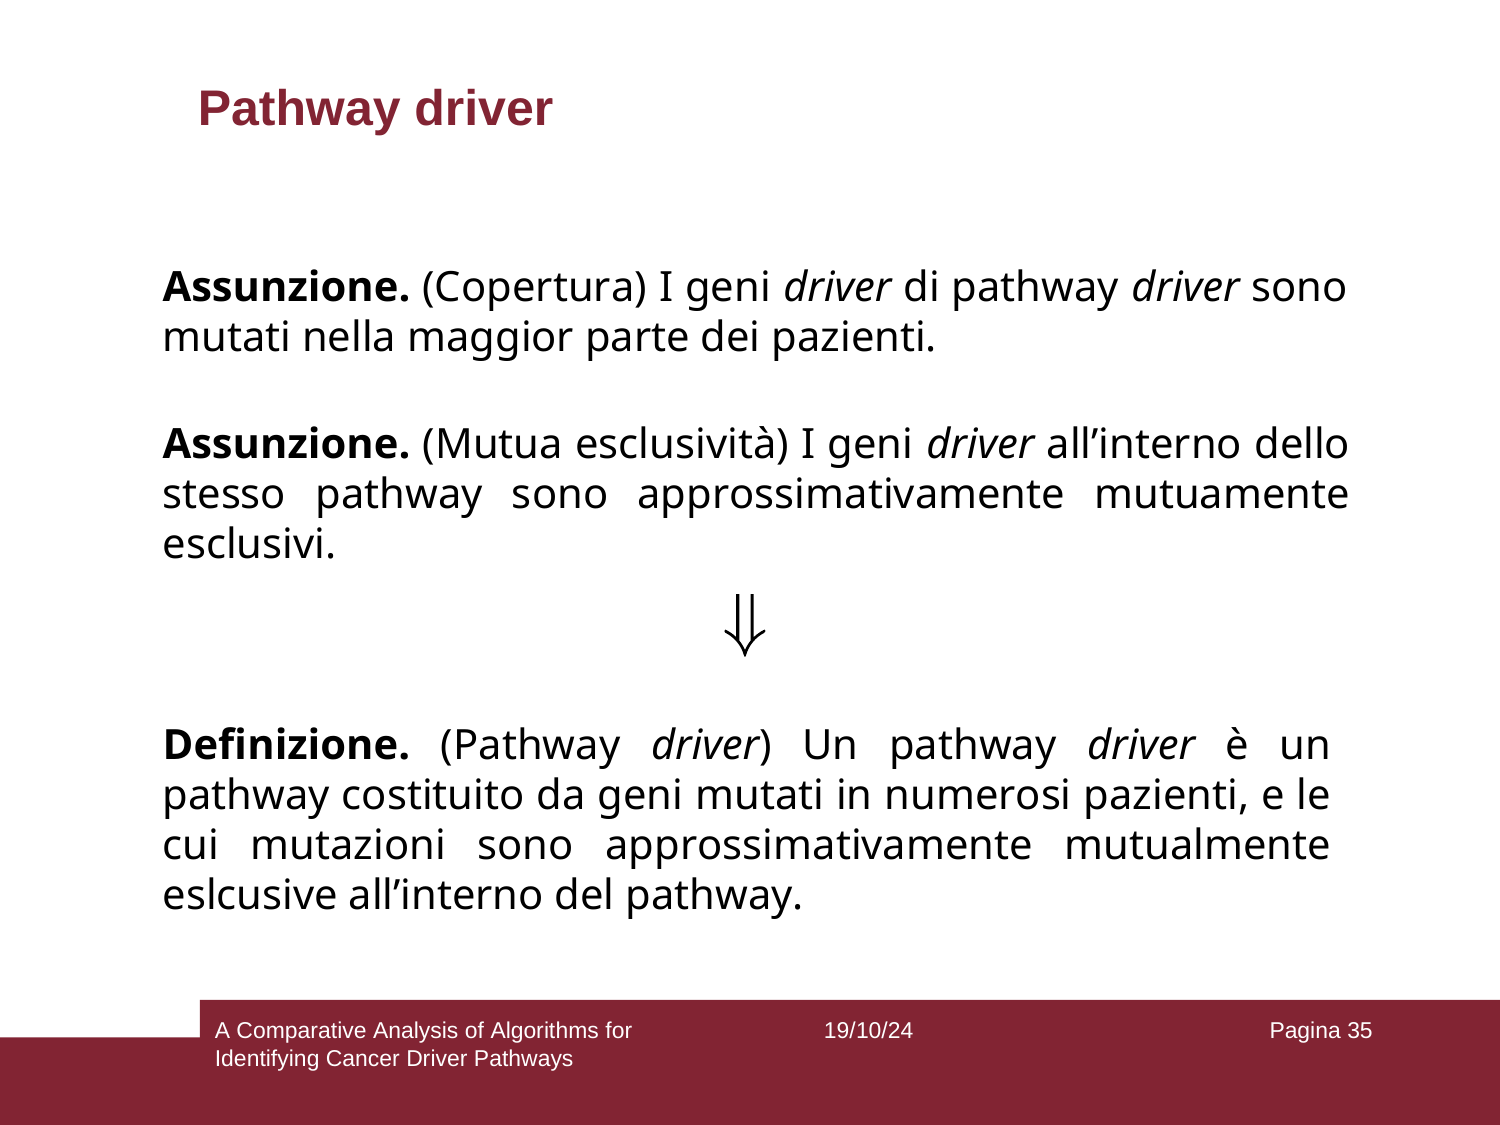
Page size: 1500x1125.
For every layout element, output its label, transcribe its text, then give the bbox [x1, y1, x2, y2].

title Pathway driver [183, 67, 1400, 150]
text_box Assunzione. (Copertura) I geni driver di pathway driver sono mutati nella maggior parte dei pazienti. [147, 252, 1363, 368]
picture [724, 594, 766, 657]
text_box Assunzione. (Mutua esclusività) I geni driver all’interno dello stesso pathway sono approssimativamente mutuamente esclusivi. [147, 409, 1378, 575]
text_box Definizione. (Pathway driver) Un pathway driver è un pathway costituito da geni mutati in numerosi pazienti, e le cui mutazioni sono approssimativamente mutualmente eslcusive all’interno del pathway. [147, 710, 1359, 926]
text_box Pagina <number> [1074, 1008, 1388, 1084]
text_box 19/10/24 [712, 1008, 1026, 1084]
text_box A Comparative Analysis of Algorithms for Identifying Cancer Driver Pathways [199, 1008, 676, 1084]
